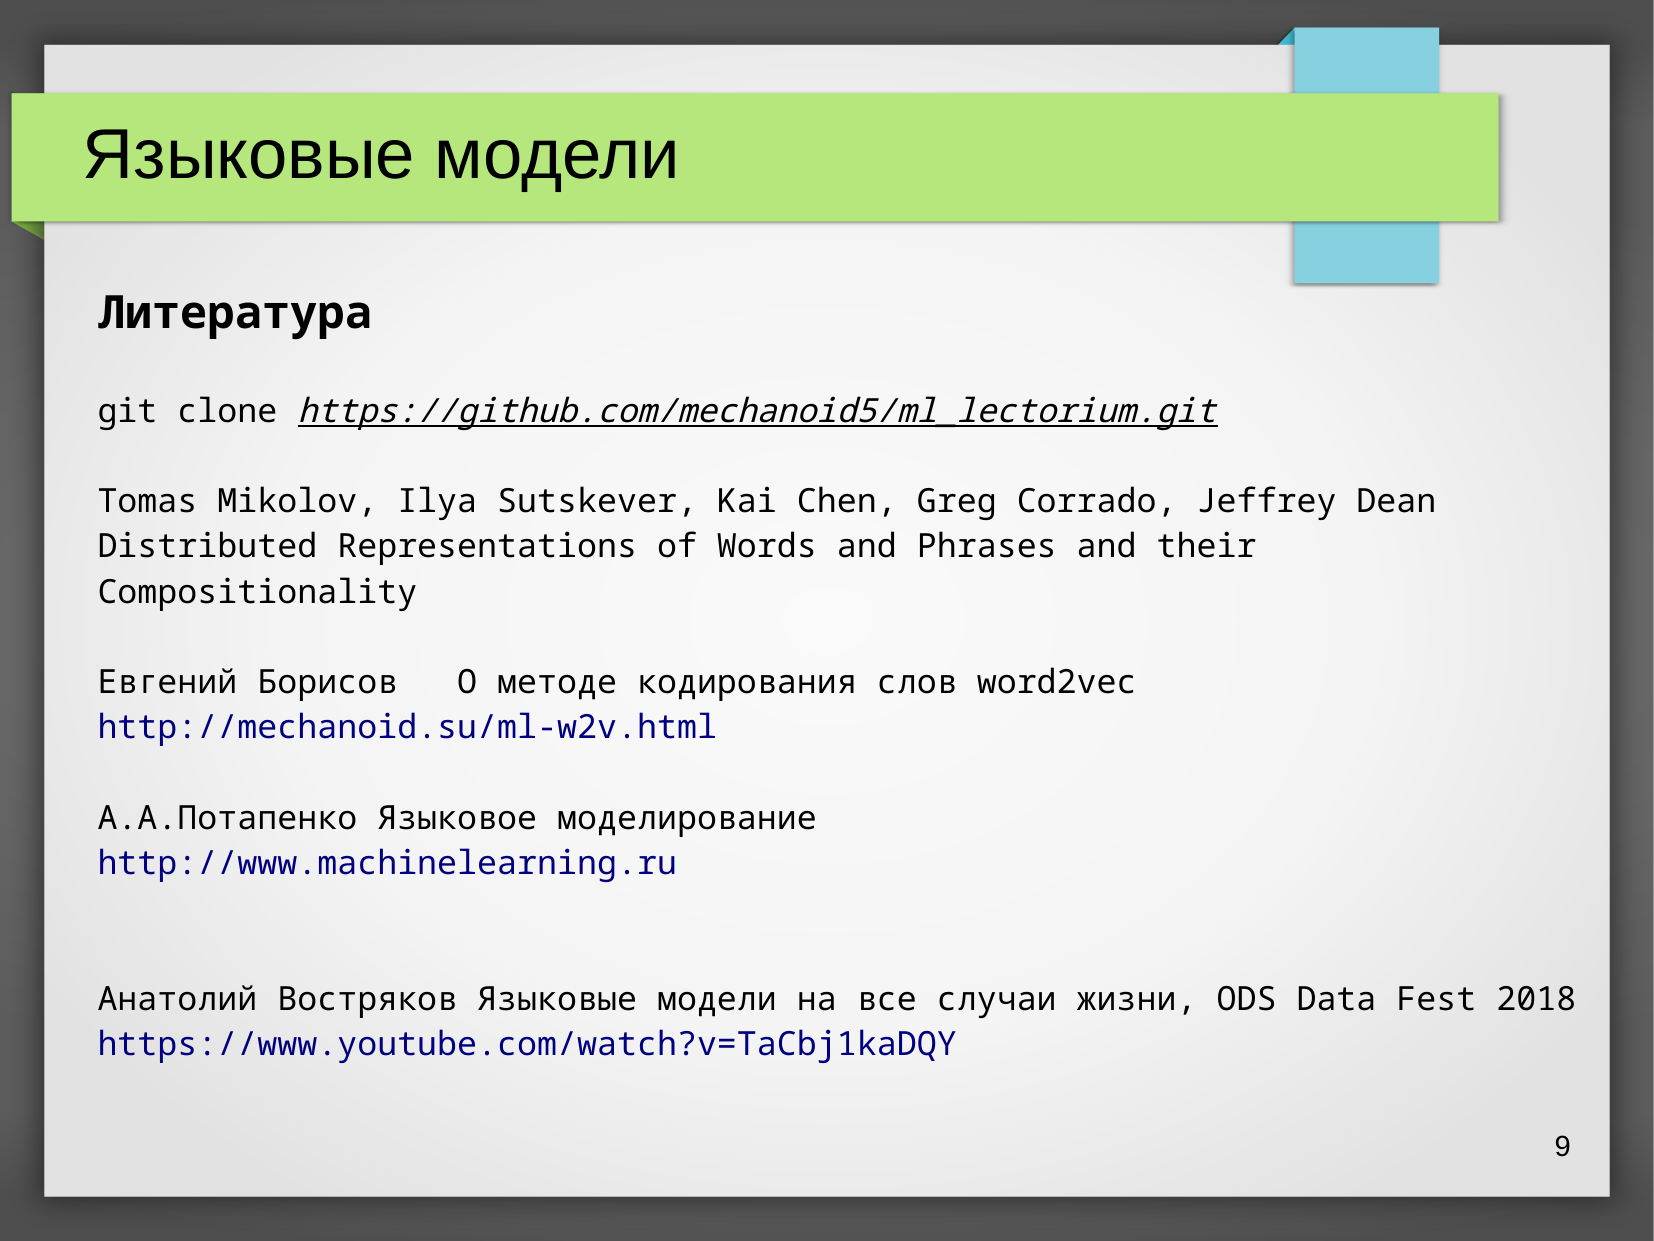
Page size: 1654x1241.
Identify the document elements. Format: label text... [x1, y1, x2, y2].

text_box Литература git clone https://github.com/mechanoid5/ml_lectorium.git Tomas Mikolov, Ilya Sutskever, Kai Chen, Greg Corrado, Jeffrey Dean Distributed Representations of Words and Phrases and their Compositionality Евгений Борисов О методе кодирования слов word2vec http://mechanoid.su/ml-w2v.html А.А.Потапенко Языковое моделирование http://www.machinelearning.ru Анатолий Востряков Языковые модели на все случаи жизни, ODS Data Fest 2018 https://www.youtube.com/watch?v=TaCbj1kaDQY [82, 271, 1607, 1072]
picture [0, 0, 1654, 1241]
title Языковые модели [82, 114, 1406, 194]
